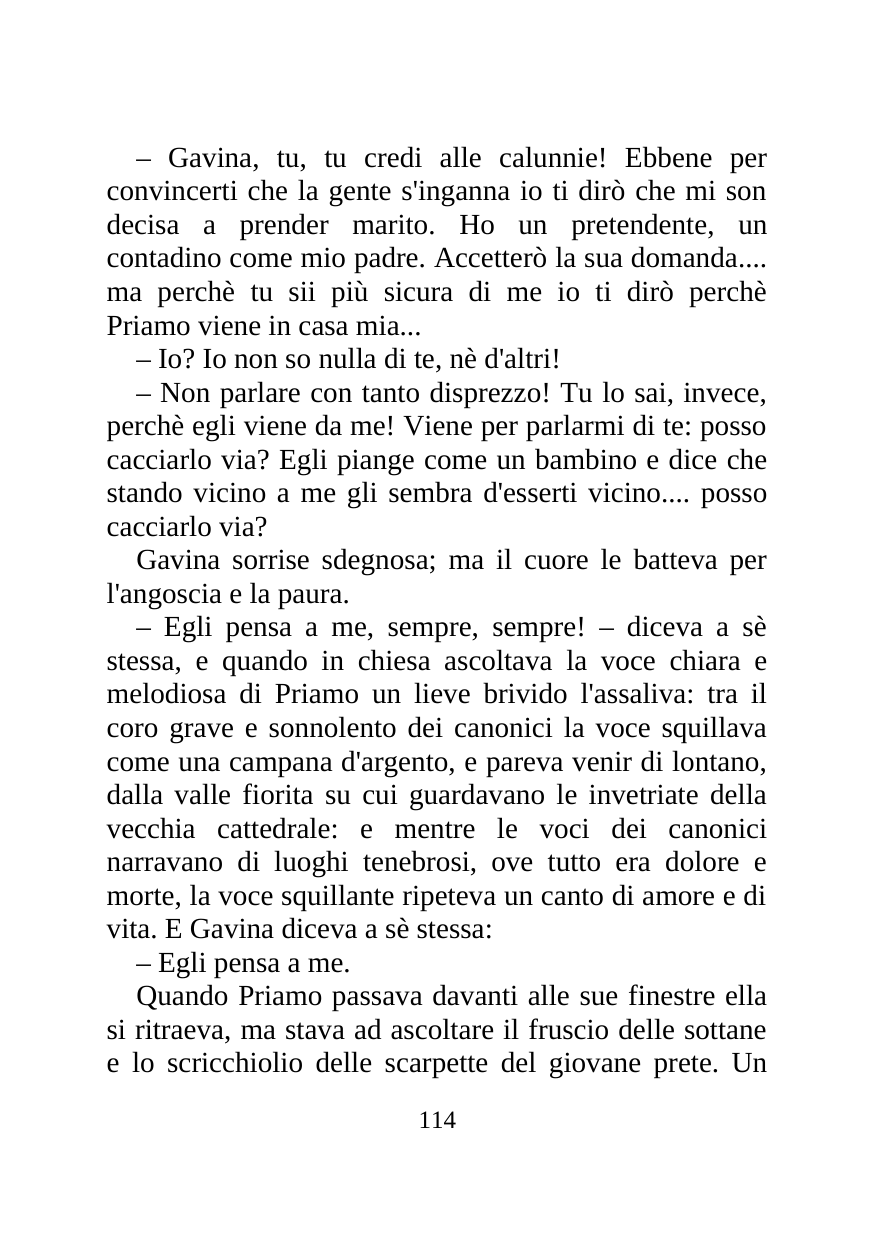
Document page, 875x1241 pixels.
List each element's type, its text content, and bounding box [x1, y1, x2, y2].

text – Egli pensa a me, sempre, sempre! – diceva a sè stessa, e quando in chiesa ascoltava la voce chiara e melodiosa di Priamo un lieve brivido l'assaliva: tra il coro grave e sonnolento dei canonici la voce squillava come una campana d'argento, e pareva venir di lontano, dalla valle fiorita su cui guardavano le invetriate della vecchia cattedrale: e mentre le voci dei canonici narravano di luoghi tenebrosi, ove tutto era dolore e morte, la voce squillante ripeteva un canto di amore e di vita. E Gavina diceva a sè stessa: [106, 609, 768, 945]
text – Non parlare con tanto disprezzo! Tu lo sai, invece, perchè egli viene da me! Viene per parlarmi di te: posso cacciarlo via? Egli piange come un bambino e dice che stando vicino a me gli sembra d'esserti vicino.... posso cacciarlo via? [106, 375, 768, 542]
text – Io? Io non so nulla di te, nè d'altri! [106, 341, 768, 375]
text Quando Priamo passava davanti alle sue finestre ella si ritraeva, ma stava ad ascoltare il fruscio delle sottane e lo scricchiolio delle scarpette del giovane prete. Un [106, 978, 768, 1079]
text – Gavina, tu, tu credi alle calunnie! Ebbene per convincerti che la gente s'inganna io ti dirò che mi son decisa a prender marito. Ho un pretendente, un contadino come mio padre. Accetterò la sua domanda.... ma perchè tu sii più sicura di me io ti dirò perchè Priamo viene in casa mia... [106, 140, 768, 341]
text Gavina sorrise sdegnosa; ma il cuore le batteva per l'angoscia e la paura. [106, 542, 768, 609]
text – Egli pensa a me. [106, 945, 768, 978]
